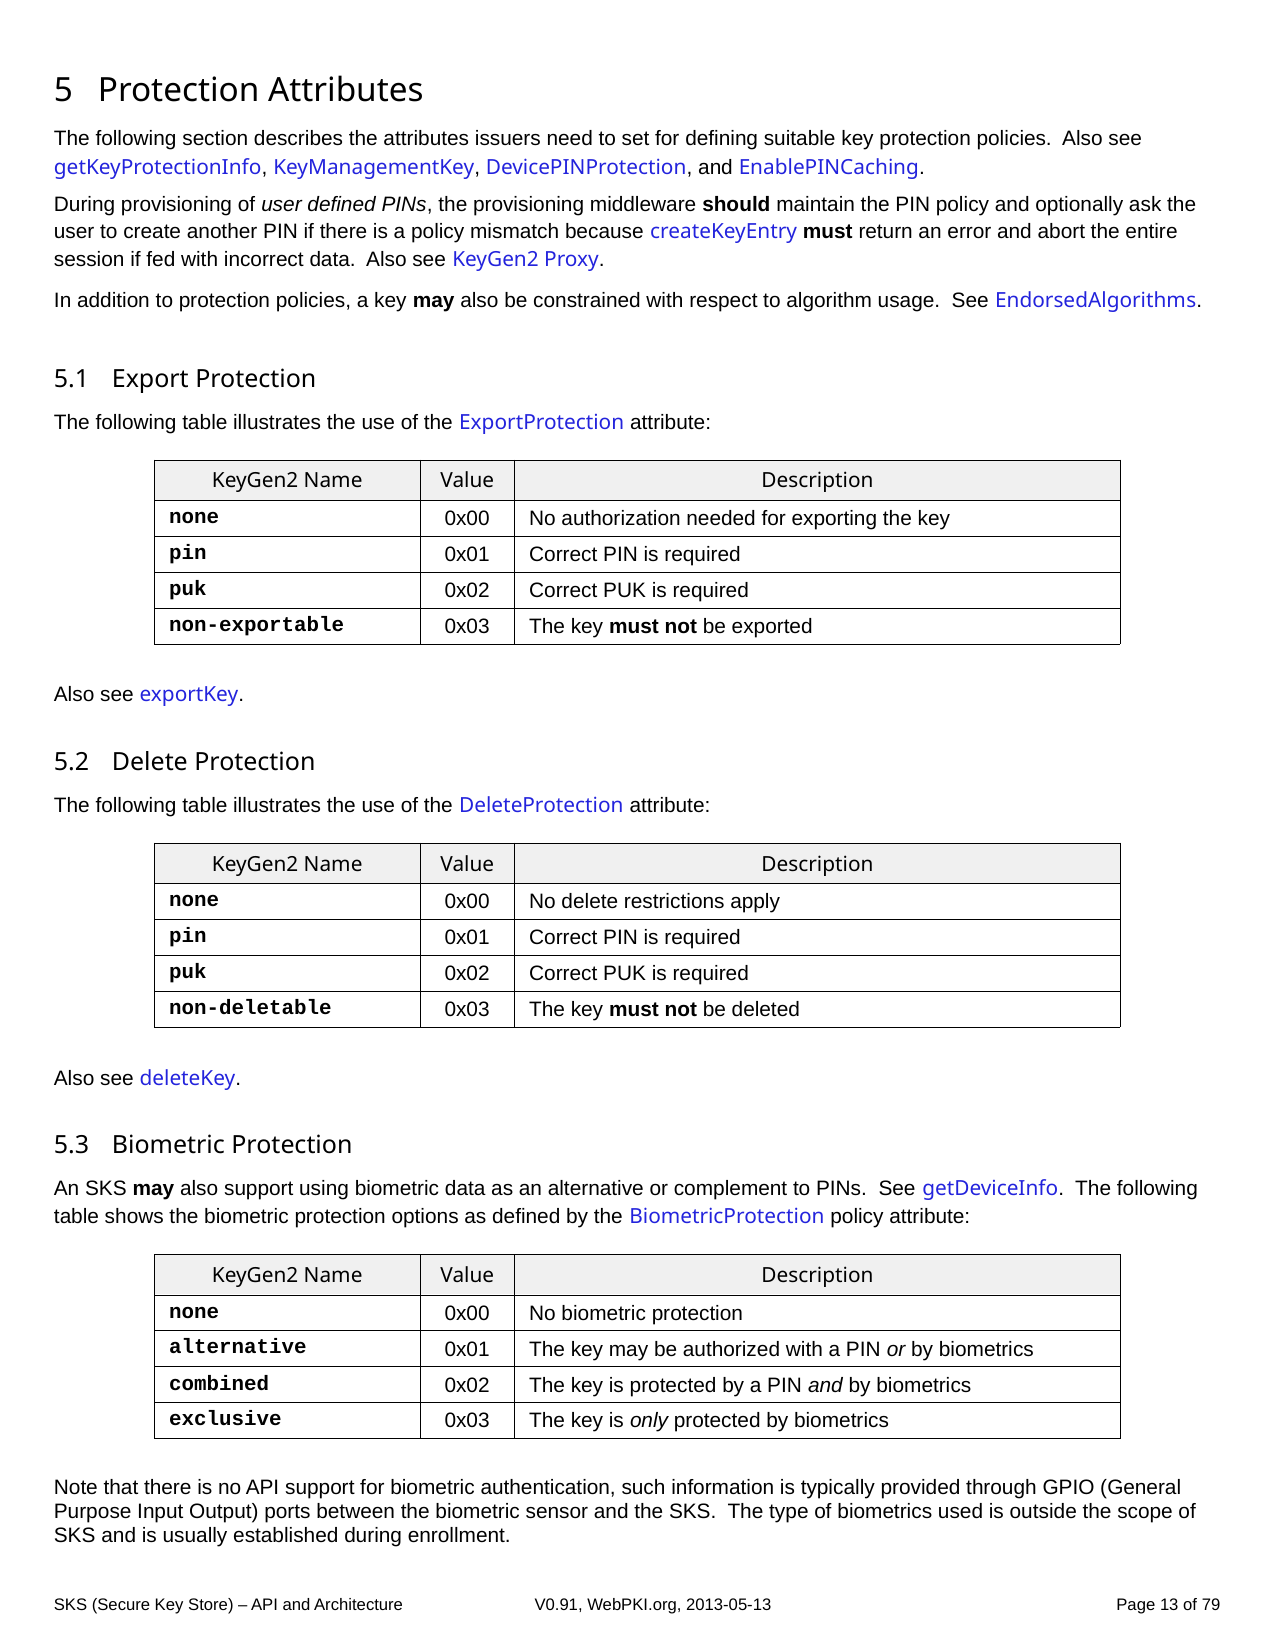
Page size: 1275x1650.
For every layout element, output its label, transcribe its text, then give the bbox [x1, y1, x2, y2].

table_cell 0x00 [421, 1296, 514, 1330]
table_cell The key is only protected by biometrics [515, 1403, 1120, 1438]
table_cell 0x00 [421, 501, 514, 536]
table_header Description [515, 844, 1120, 883]
table_cell puk [155, 956, 420, 991]
subtitle Protection Attributes [54, 66, 1221, 111]
table_cell pin [155, 537, 420, 572]
text The following table illustrates the use of the ExportProtection attribute: [54, 407, 1221, 459]
table_header Value [421, 461, 514, 500]
table_cell none [155, 884, 420, 919]
table_cell 0x01 [421, 920, 514, 955]
table_header Description [515, 1255, 1120, 1294]
table_cell combined [155, 1367, 420, 1402]
text During provisioning of user defined PINs, the provisioning middleware should maintain the PIN policy and optionally ask the user to create another PIN if there is a policy mismatch because createKeyEntry must return an error and abort the entire session if fed with incorrect data. Also see KeyGen2 Proxy. [54, 192, 1221, 273]
table_cell none [155, 501, 420, 536]
table_cell Correct PUK is required [515, 956, 1120, 991]
table_cell 0x03 [421, 992, 514, 1027]
table_cell pin [155, 920, 420, 955]
table_cell The key must not be exported [515, 609, 1120, 644]
text An SKS may also support using biometric data as an alternative or complement to PINs. See getDeviceInfo. The following table shows the biometric protection options as defined by the BiometricProtection policy attribute: [54, 1173, 1221, 1254]
table_cell 0x02 [421, 1367, 514, 1402]
text The following table illustrates the use of the DeleteProtection attribute: [54, 790, 1221, 819]
table_header KeyGen2 Name [155, 1255, 420, 1294]
subtitle Delete Protection [54, 744, 1221, 778]
table_cell Correct PIN is required [515, 920, 1120, 955]
table_cell 0x03 [421, 609, 514, 644]
table_cell The key must not be deleted [515, 992, 1120, 1027]
text Also see exportKey. [54, 679, 1221, 708]
table_cell No authorization needed for exporting the key [515, 501, 1120, 536]
table_cell none [155, 1296, 420, 1330]
subtitle Export Protection [54, 361, 1221, 395]
table_cell The key may be authorized with a PIN or by biometrics [515, 1331, 1120, 1366]
table_header Description [515, 461, 1120, 500]
table_cell 0x01 [421, 537, 514, 572]
table_cell puk [155, 573, 420, 608]
table_cell The key is protected by a PIN and by biometrics [515, 1367, 1120, 1402]
table_cell Correct PUK is required [515, 573, 1120, 608]
table_cell No biometric protection [515, 1296, 1120, 1330]
table_header Value [421, 1255, 514, 1294]
table_cell non-exportable [155, 609, 420, 644]
table_header KeyGen2 Name [155, 844, 420, 883]
text Note that there is no API support for biometric authentication, such information is typically provided through GPIO (General Purpose Input Output) ports between the biometric sensor and the SKS. The type of biometrics used is outside the scope of SKS and is usually established during enrollment. [54, 1475, 1221, 1547]
table_cell exclusive [155, 1403, 420, 1438]
text In addition to protection policies, a key may also be constrained with respect to algorithm usage. See EndorsedAlgorithms. [54, 285, 1221, 313]
table_header Value [421, 844, 514, 883]
table_cell non-deletable [155, 992, 420, 1027]
table_cell 0x03 [421, 1403, 514, 1438]
table_header KeyGen2 Name [155, 461, 420, 500]
table_cell 0x01 [421, 1331, 514, 1366]
table_cell 0x00 [421, 884, 514, 919]
table_cell No delete restrictions apply [515, 884, 1120, 919]
table_cell alternative [155, 1331, 420, 1366]
table_cell Correct PIN is required [515, 537, 1120, 572]
text Also see deleteKey. [54, 1063, 1221, 1091]
table_cell 0x02 [421, 956, 514, 991]
subtitle Biometric Protection [54, 1127, 1221, 1161]
table_cell 0x02 [421, 573, 514, 608]
text The following section describes the attributes issuers need to set for defining suitable key protection policies. Also see getKeyProtectionInfo, KeyManagementKey, DevicePINProtection, and EnablePINCaching. [54, 123, 1221, 180]
